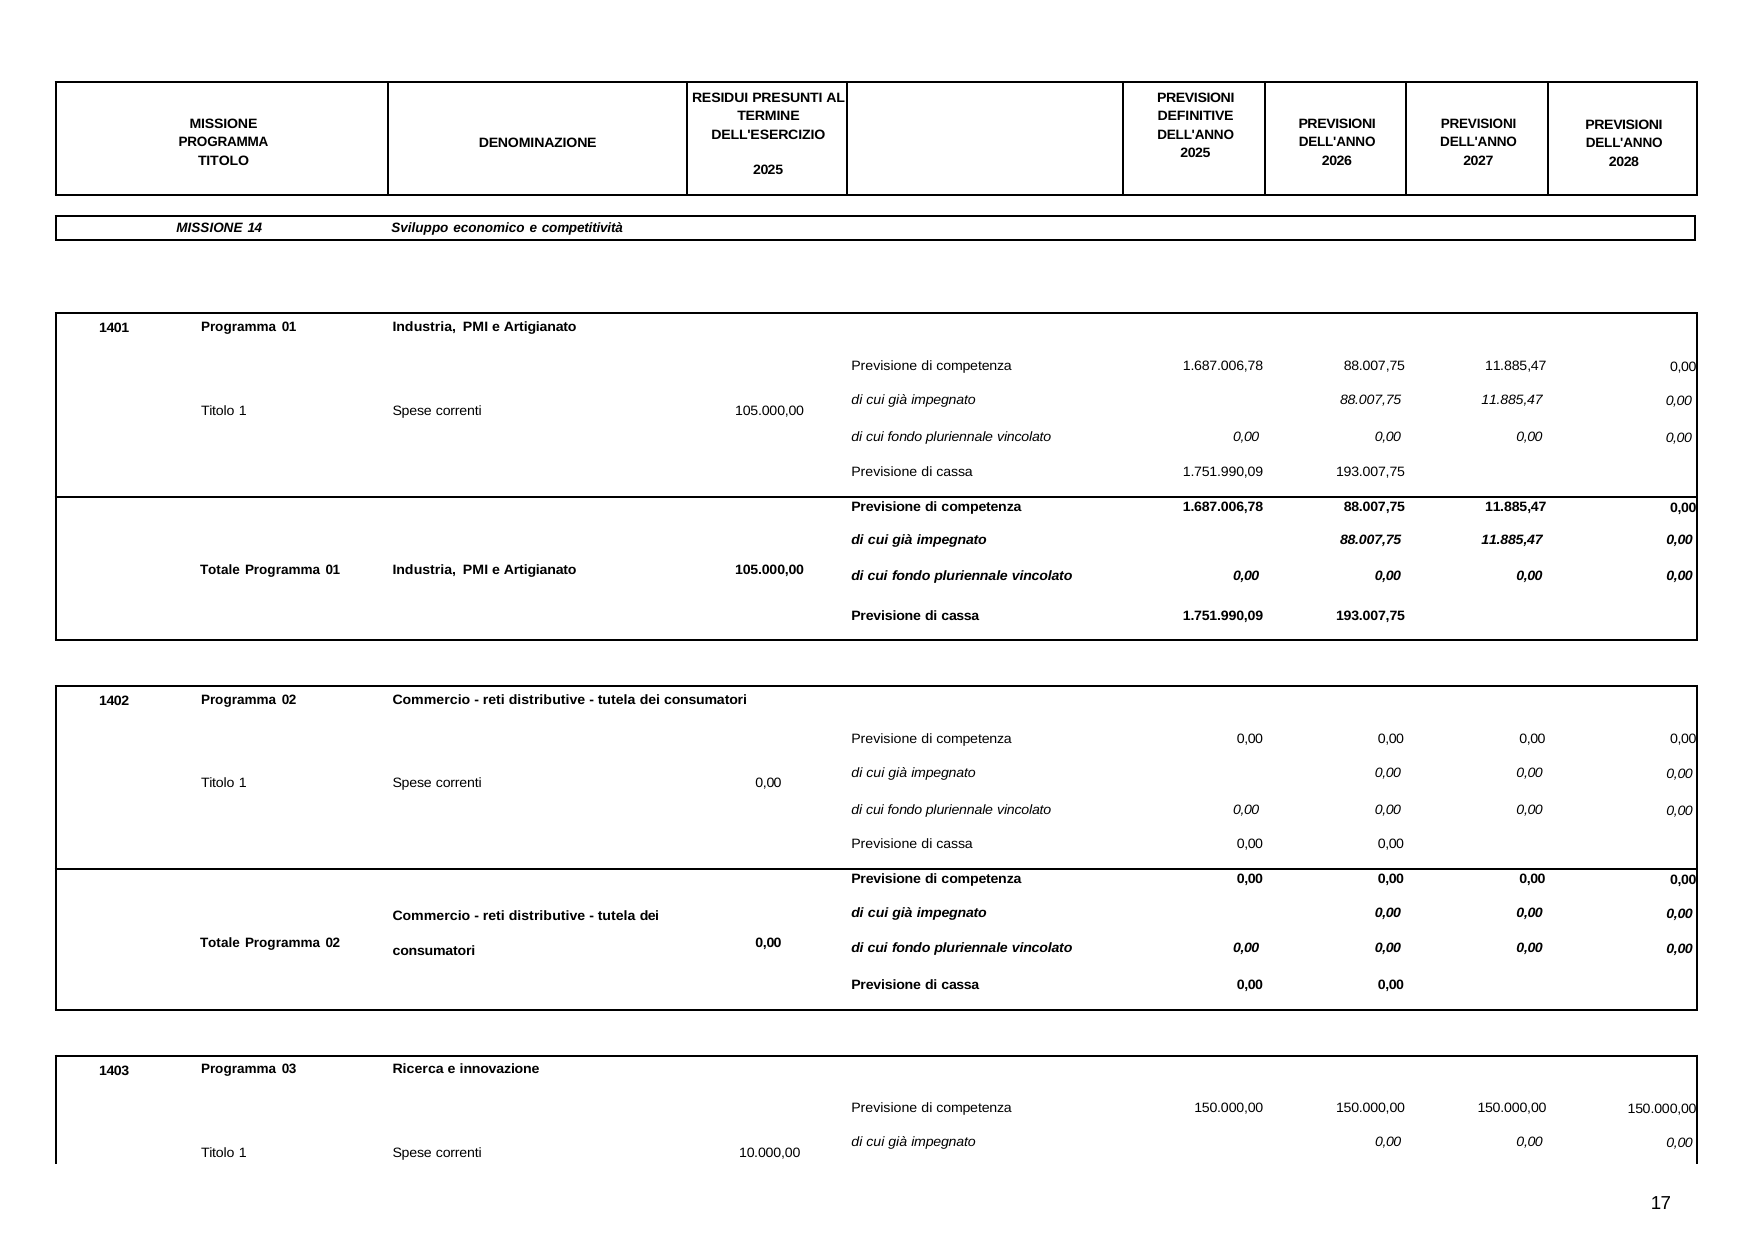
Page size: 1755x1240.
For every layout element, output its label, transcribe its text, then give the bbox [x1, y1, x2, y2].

table_cell di cui fondo pluriennale vincolato [816, 939, 1153, 975]
table_cell 0,00 [1318, 975, 1459, 1009]
table_header [638, 1057, 824, 1094]
table_cell [750, 904, 816, 939]
table_cell [367, 1095, 637, 1133]
table_cell 0,00 [1127, 564, 1298, 601]
table_cell [57, 391, 165, 462]
table_cell [367, 601, 655, 639]
table_cell 0,00 [1153, 975, 1318, 1009]
table_cell [655, 498, 826, 532]
table_cell Spese correnti [367, 764, 750, 835]
table_cell 0,00 0,00 [1459, 764, 1604, 835]
table_cell Previsione di cassa [816, 835, 1153, 868]
table_cell [57, 532, 367, 564]
table_header 1402 [57, 687, 165, 725]
table_cell 0,00 [1153, 870, 1318, 904]
table_header [1459, 687, 1604, 725]
table_cell 0,00 [1605, 904, 1696, 939]
table_cell [1459, 975, 1604, 1009]
table_cell [1605, 601, 1696, 639]
table_cell [1153, 904, 1318, 939]
table_cell [57, 601, 367, 639]
table_cell 0,00 [1153, 725, 1318, 763]
table_cell [57, 462, 165, 496]
table_cell 11.885,47 [1442, 498, 1605, 532]
table_cell [57, 1133, 165, 1164]
table_cell 11.885,47 [1442, 532, 1605, 564]
table_cell [57, 764, 165, 835]
table_cell 0,00 [1459, 870, 1604, 904]
table_cell 0,00 [1605, 939, 1696, 975]
table_cell 88.007,75 [1298, 532, 1442, 564]
table_cell 0,00 0,00 [1605, 391, 1696, 462]
table_cell [655, 462, 826, 496]
table_cell 0,00 [1318, 835, 1459, 868]
table_header [1298, 1057, 1439, 1094]
table_cell 0,00 [1298, 1133, 1439, 1164]
table_header DENOMINAZIONE [389, 83, 686, 194]
table_cell [1459, 835, 1604, 868]
table_cell 0,00 [1605, 352, 1696, 391]
table_cell 0,00 [1153, 939, 1318, 975]
table_header [1298, 314, 1442, 352]
table_cell 0,00 [1459, 939, 1604, 975]
table_cell di cui fondo pluriennale vincolato [826, 564, 1127, 601]
table_cell [57, 725, 165, 763]
table_cell 11.885,47 0,00 [1442, 391, 1605, 462]
table_cell [367, 498, 655, 532]
table_cell 105.000,00 [655, 391, 826, 462]
table_cell 1.751.990,09 [1127, 601, 1298, 639]
table_cell [367, 352, 655, 391]
table_cell [1133, 1133, 1298, 1164]
table_header [1442, 314, 1605, 352]
table_cell [367, 725, 750, 763]
table_header [655, 314, 826, 352]
table_header PREVISIONI DELL'ANNO 2027 [1407, 83, 1547, 194]
table_cell [367, 835, 750, 868]
table_cell 11.885,47 [1442, 352, 1605, 391]
table_cell 0,00 [1127, 391, 1298, 462]
table_header Commercio - reti distributive - tutela dei consumatori [367, 687, 750, 725]
table_cell 0,00 [1153, 764, 1318, 835]
table_cell 0,00 [1605, 725, 1696, 763]
table_header PREVISIONI DEFINITIVE DELL'ANNO 2025 [1124, 83, 1264, 194]
table_cell di cui già impegnato [825, 1133, 1133, 1164]
table_cell 0,00 [1605, 564, 1696, 601]
table_cell [655, 352, 826, 391]
table_header Programma 02 [165, 687, 367, 725]
table_header 1401 [57, 314, 165, 352]
table_header MISSIONE PROGRAMMA TITOLO [57, 83, 387, 194]
table_cell [1442, 601, 1605, 639]
text MISSIONE 14 Sviluppo economico e competitività [176, 220, 1694, 236]
table_cell Previsione di cassa [826, 601, 1127, 639]
table_cell 0,00 0,00 [1318, 764, 1459, 835]
table_cell 0,00 [1459, 904, 1604, 939]
table_cell 105.000,00 [655, 564, 826, 601]
table_cell 0,00 [1439, 1133, 1584, 1164]
table_cell 1.687.006,78 [1127, 498, 1298, 532]
table_cell Previsione di competenza [826, 498, 1127, 532]
table_cell 0,00 [1605, 498, 1696, 532]
table_cell Previsione di cassa [826, 462, 1127, 496]
table_cell [655, 532, 826, 564]
table_cell [1605, 835, 1696, 868]
table_header [816, 687, 1153, 725]
table_header Programma 03 [165, 1057, 367, 1094]
table_cell 193.007,75 [1298, 601, 1442, 639]
table_cell [57, 904, 367, 939]
table_header [825, 1057, 1133, 1094]
table_header [1133, 1057, 1298, 1094]
table_cell 0,00 [1318, 939, 1459, 975]
table_cell Totale Programma 02 [57, 939, 367, 975]
table_cell 0,00 [1153, 835, 1318, 868]
table_header [1439, 1057, 1584, 1094]
table_header [1127, 314, 1298, 352]
table_cell [750, 975, 816, 1009]
table_cell 88.007,75 [1298, 352, 1442, 391]
table_cell [367, 462, 655, 496]
table_cell [165, 835, 367, 868]
table_header [1605, 687, 1696, 725]
table_cell [1605, 462, 1696, 496]
table_cell 0,00 [1442, 564, 1605, 601]
table_header PREVISIONI DELL'ANNO 2028 [1549, 83, 1696, 194]
table_header [1584, 1057, 1696, 1094]
table_cell 150.000,00 [1133, 1095, 1298, 1133]
table_cell di cui già impegnato [816, 904, 1153, 939]
table_cell 10.000,00 [638, 1133, 824, 1164]
table_cell 0,00 [1318, 904, 1459, 939]
table_cell [57, 835, 165, 868]
table_cell [57, 1095, 165, 1133]
table_cell 0,00 [1605, 532, 1696, 564]
table_cell 193.007,75 [1298, 462, 1442, 496]
table_cell Industria, PMI e Artigianato [367, 564, 655, 601]
table_cell 88.007,75 0,00 [1298, 391, 1442, 462]
table_cell 150.000,00 [1584, 1095, 1696, 1133]
table_header [848, 83, 1122, 194]
table_cell Titolo 1 [165, 764, 367, 835]
table_cell 150.000,00 [1298, 1095, 1439, 1133]
table_cell [57, 975, 367, 1009]
table_cell [655, 601, 826, 639]
table_cell [57, 352, 165, 391]
table_cell di cui già impegnato di cui fondo pluriennale vincolato [826, 391, 1127, 462]
table_cell [57, 870, 367, 904]
table_header Industria, PMI e Artigianato [367, 314, 655, 352]
table_cell Totale Programma 01 [57, 564, 367, 601]
table_cell Spese correnti [367, 1133, 637, 1164]
table_cell [1442, 462, 1605, 496]
table_cell [1127, 532, 1298, 564]
table_cell Previsione di competenza [816, 725, 1153, 763]
table_cell 150.000,00 [1439, 1095, 1584, 1133]
table_cell [57, 498, 367, 532]
table_header [1318, 687, 1459, 725]
table_header [1153, 687, 1318, 725]
table_cell consumatori [367, 939, 750, 975]
table_header RESIDUI PRESUNTI AL TERMINE DELL'ESERCIZIO 2025 [688, 83, 846, 194]
table_header Ricerca e innovazione [367, 1057, 637, 1094]
table_cell 0,00 [1318, 870, 1459, 904]
table_cell [638, 1095, 824, 1133]
table_cell Titolo 1 [165, 1133, 367, 1164]
table_cell [1605, 975, 1696, 1009]
table_cell 0,00 0,00 [1605, 764, 1696, 835]
table_cell Titolo 1 [165, 391, 367, 462]
table_cell 1.751.990,09 [1127, 462, 1298, 496]
table_header 1403 [57, 1057, 165, 1094]
table_cell Previsione di competenza [826, 352, 1127, 391]
table_cell [165, 462, 367, 496]
table_cell Previsione di competenza [816, 870, 1153, 904]
table_cell 0,00 [1318, 725, 1459, 763]
table_cell [165, 352, 367, 391]
table_cell [750, 725, 816, 763]
table_header PREVISIONI DELL'ANNO 2026 [1266, 83, 1405, 194]
table_cell [367, 532, 655, 564]
table_cell [367, 975, 750, 1009]
table_cell [165, 725, 367, 763]
table_cell [750, 835, 816, 868]
table_cell di cui già impegnato [826, 532, 1127, 564]
table_cell Commercio - reti distributive - tutela dei [367, 904, 750, 939]
table_header [750, 687, 816, 725]
table_cell 0,00 [750, 764, 816, 835]
table_cell 0,00 [1459, 725, 1604, 763]
table_cell [750, 870, 816, 904]
table_cell 0,00 [1298, 564, 1442, 601]
table_cell Previsione di competenza [825, 1095, 1133, 1133]
table_cell [165, 1095, 367, 1133]
table_cell Spese correnti [367, 391, 655, 462]
table_cell 88.007,75 [1298, 498, 1442, 532]
table_cell 0,00 [750, 939, 816, 975]
table_cell 0,00 [1605, 870, 1696, 904]
table_header Programma 01 [165, 314, 367, 352]
table_cell di cui già impegnato di cui fondo pluriennale vincolato [816, 764, 1153, 835]
table_cell [367, 870, 750, 904]
table_cell Previsione di cassa [816, 975, 1153, 1009]
table_header [1605, 314, 1696, 352]
table_cell 1.687.006,78 [1127, 352, 1298, 391]
table_cell 0,00 [1584, 1133, 1696, 1164]
table_header [826, 314, 1127, 352]
